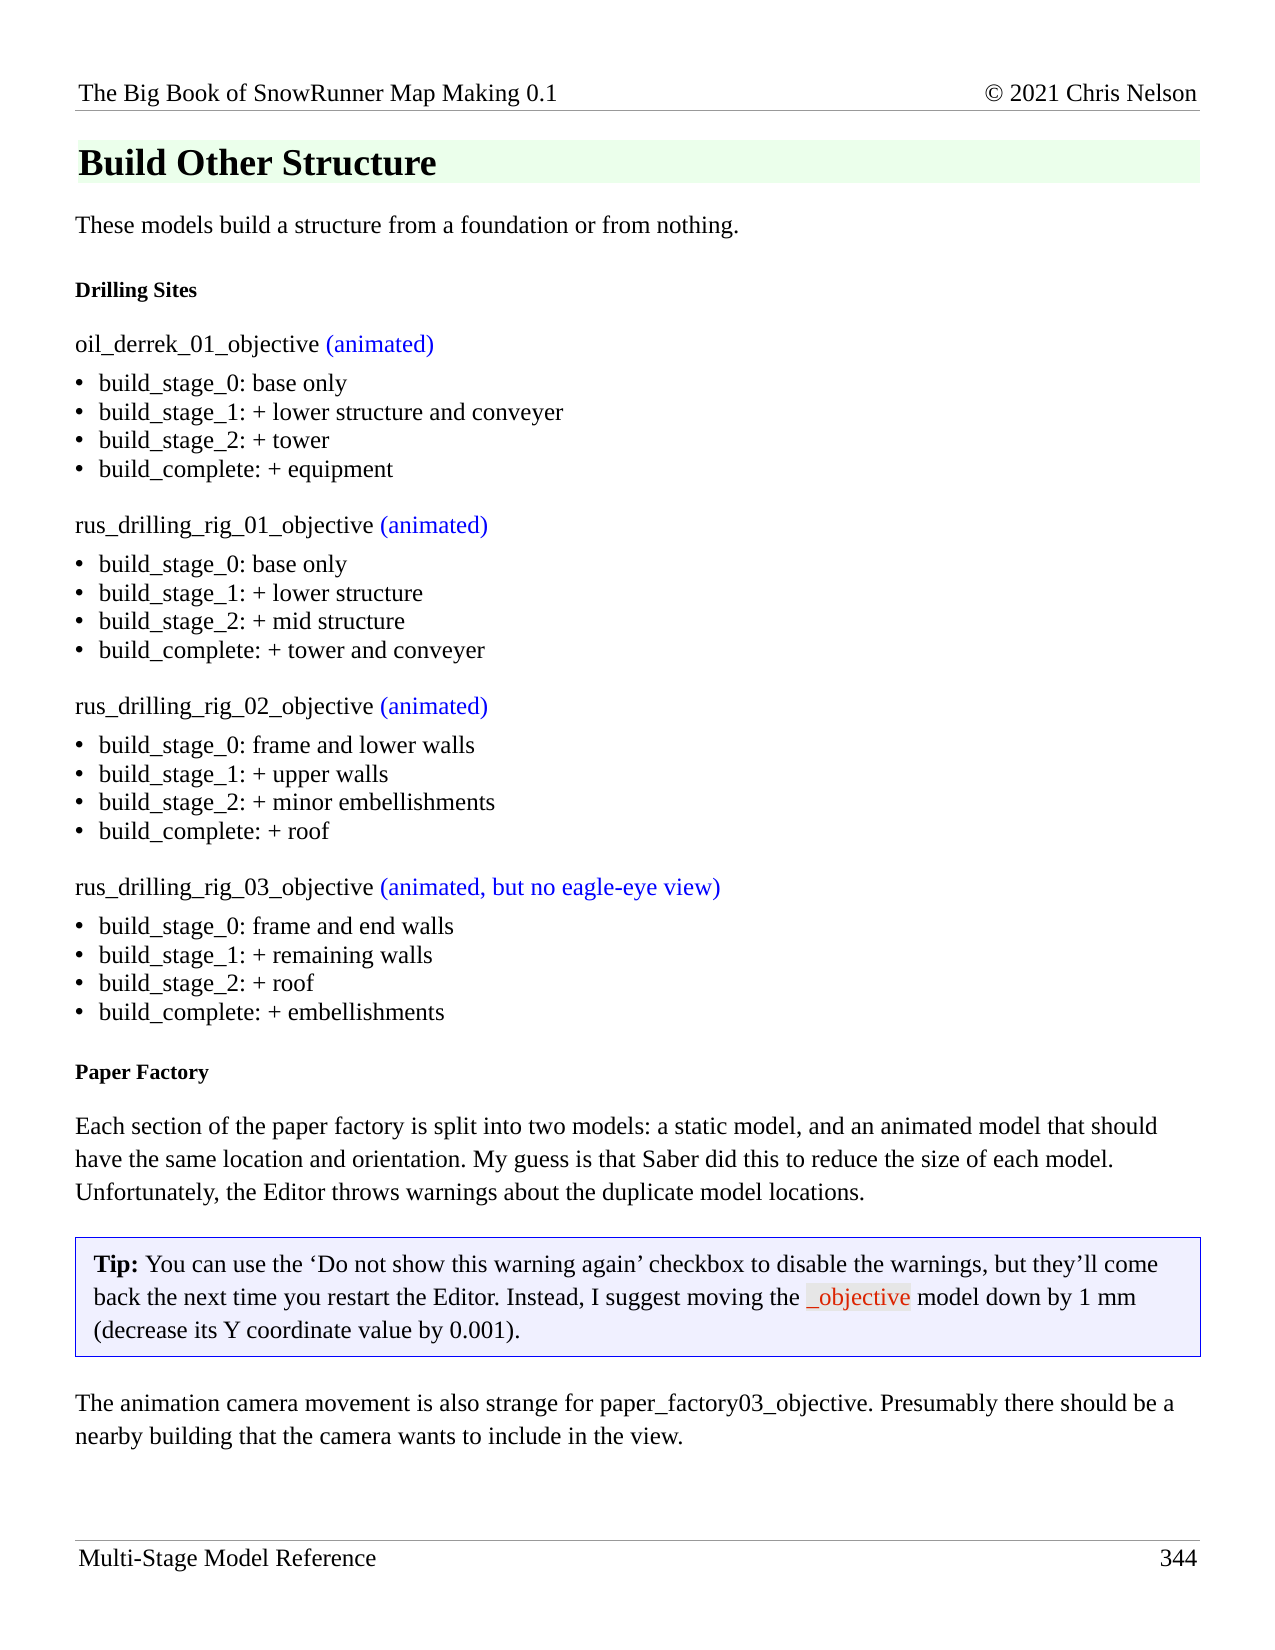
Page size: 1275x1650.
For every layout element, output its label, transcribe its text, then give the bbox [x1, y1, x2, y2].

list build_complete: + embellishments [75, 997, 1200, 1026]
list build_complete: + tower and conveyer [75, 635, 1200, 664]
list build_stage_0: base only [75, 368, 1200, 397]
list build_complete: + equipment [75, 454, 1200, 483]
text The animation camera movement is also strange for paper_factory03_objective. Presumably there should be a nearby building that the camera wants to include in the view. [75, 1388, 1200, 1449]
subtitle oil_derrek_01_objective (animated) [75, 329, 1200, 357]
list build_stage_0: frame and end walls [75, 911, 1200, 940]
list build_stage_0: base only [75, 549, 1200, 578]
list build_stage_1: + upper walls [75, 759, 1200, 787]
list You can use the ‘Do not show this warning again’ checkbox to disable the warnings, but they’ll come back the next time you restart the Editor. Instead, I suggest moving the _objective model down by 1 mm (decrease its Y coordinate value by 0.001). [76, 1238, 1200, 1356]
subtitle Drilling Sites [75, 277, 1200, 302]
list build_stage_0: frame and lower walls [75, 730, 1200, 759]
list build_stage_2: + minor embellishments [75, 787, 1200, 816]
list build_stage_1: + lower structure [75, 578, 1200, 606]
subtitle rus_drilling_rig_02_objective (animated) [75, 691, 1200, 719]
list build_stage_2: + roof [75, 968, 1200, 997]
text Each section of the paper factory is split into two models: a static model, and an animated model that should have the same location and orientation. My guess is that Saber did this to reduce the size of each model. Unfortunately, the Editor throws warnings about the duplicate model locations. [75, 1111, 1200, 1206]
list build_complete: + roof [75, 816, 1200, 845]
subtitle Paper Factory [75, 1059, 1200, 1084]
text These models build a structure from a foundation or from nothing. [75, 211, 1200, 239]
subtitle rus_drilling_rig_03_objective (animated, but no eagle-eye view) [75, 872, 1200, 901]
list build_stage_2: + mid structure [75, 606, 1200, 635]
subtitle Build Other Structure [78, 140, 1200, 183]
subtitle rus_drilling_rig_01_objective (animated) [75, 510, 1200, 538]
list build_stage_1: + lower structure and conveyer [75, 397, 1200, 425]
list build_stage_2: + tower [75, 425, 1200, 454]
list build_stage_1: + remaining walls [75, 940, 1200, 968]
